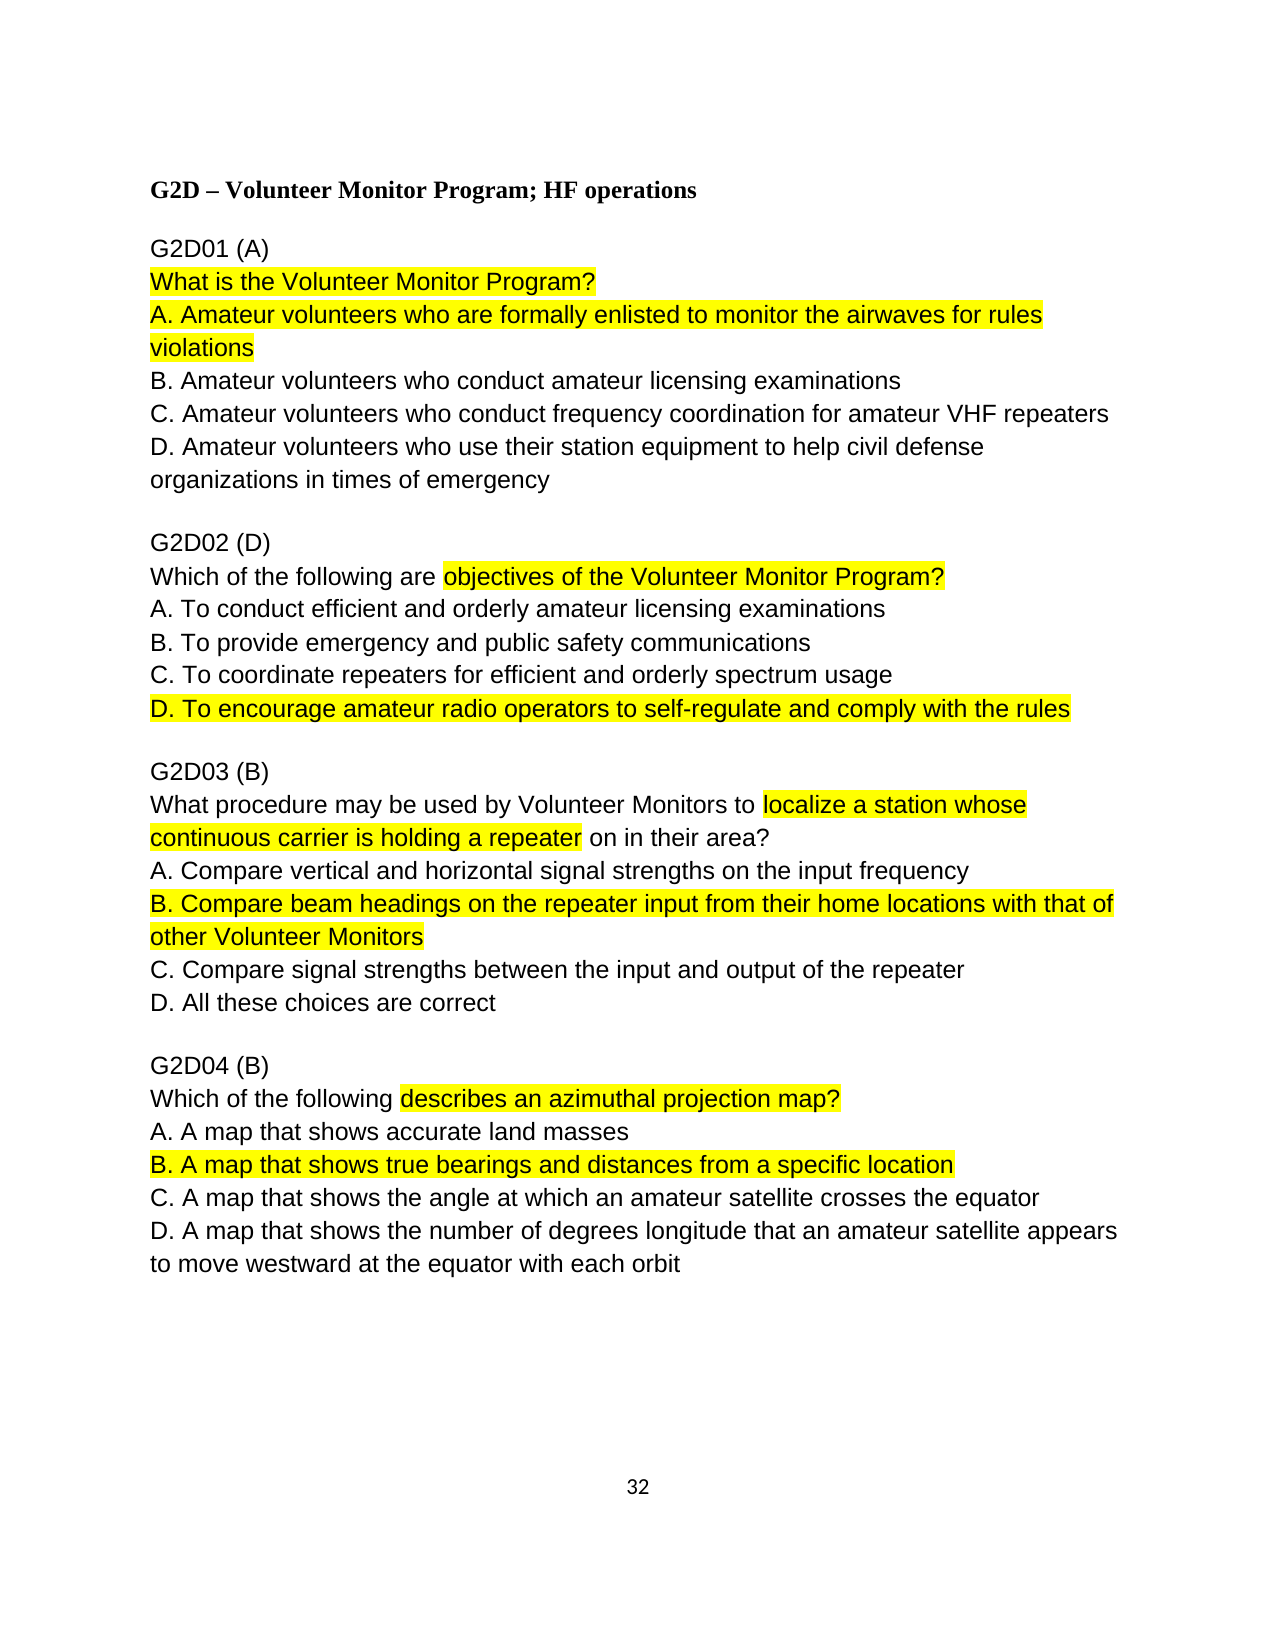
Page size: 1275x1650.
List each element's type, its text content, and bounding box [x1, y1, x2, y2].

text G2D02 (D) Which of the following are objectives of the Volunteer Monitor Program? A. To conduct efficient and orderly amateur licensing examinations B. To provide emergency and public safety communications C. To coordinate repeaters for efficient and orderly spectrum usage D. To encourage amateur radio operators to self-regulate and comply with the rules [150, 528, 1125, 722]
subtitle G2D – Volunteer Monitor Program; HF operations [150, 176, 1125, 204]
text G2D04 (B) Which of the following describes an azimuthal projection map? A. A map that shows accurate land masses B. A map that shows true bearings and distances from a specific location C. A map that shows the angle at which an amateur satellite crosses the equator D. A map that shows the number of degrees longitude that an amateur satellite appears to move westward at the equator with each orbit [150, 1051, 1125, 1278]
text G2D01 (A) What is the Volunteer Monitor Program? A. Amateur volunteers who are formally enlisted to monitor the airwaves for rules violations B. Amateur volunteers who conduct amateur licensing examinations C. Amateur volunteers who conduct frequency coordination for amateur VHF repeaters D. Amateur volunteers who use their station equipment to help civil defense organizations in times of emergency [150, 234, 1125, 494]
text G2D03 (B) What procedure may be used by Volunteer Monitors to localize a station whose continuous carrier is holding a repeater on in their area? A. Compare vertical and horizontal signal strengths on the input frequency B. Compare beam headings on the repeater input from their home locations with that of other Volunteer Monitors C. Compare signal strengths between the input and output of the repeater D. All these choices are correct [150, 757, 1125, 1016]
